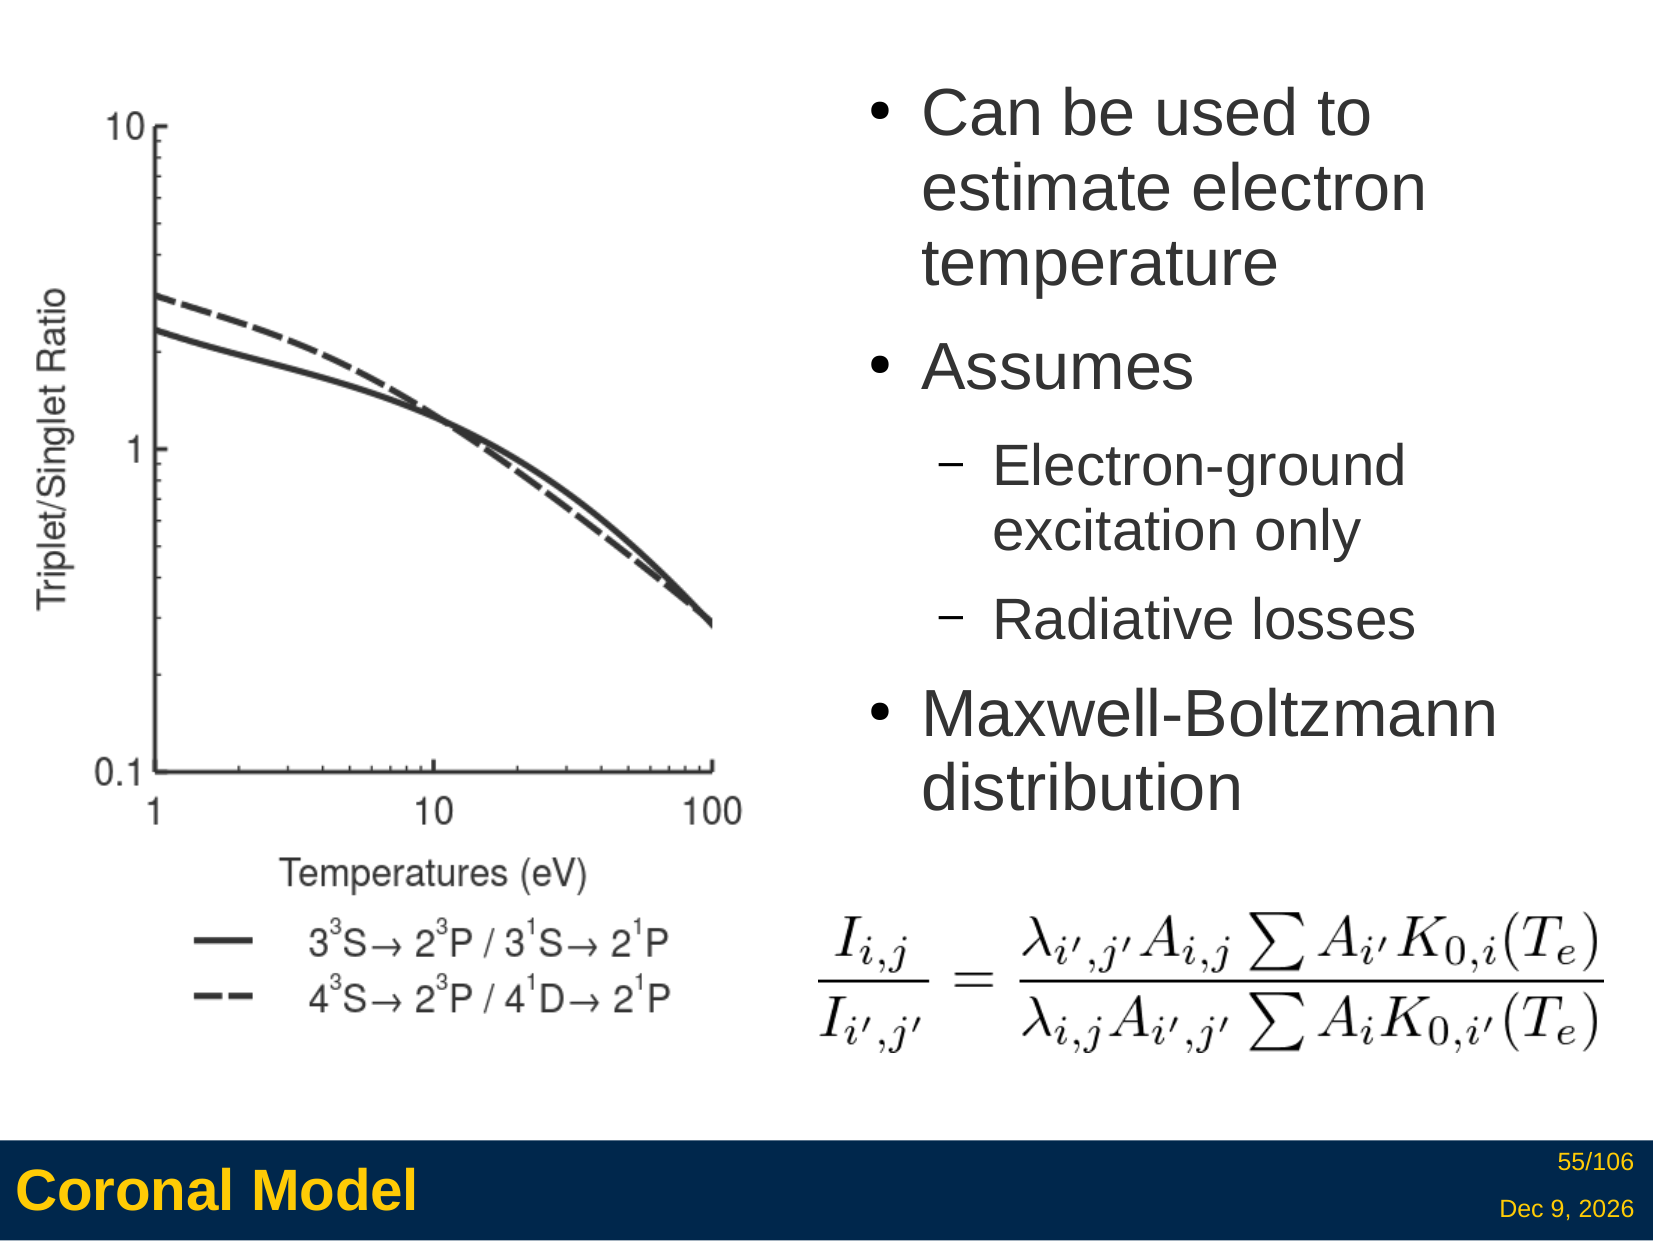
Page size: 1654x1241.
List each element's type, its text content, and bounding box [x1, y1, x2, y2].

list Can be used to estimate electron temperature Assumes Electron-ground excitation only Radiative losses Maxwell-Boltzmann distribution [850, 75, 1577, 826]
picture [5, 89, 750, 1035]
picture [818, 911, 1604, 1053]
title Coronal Model [14, 1140, 1380, 1241]
